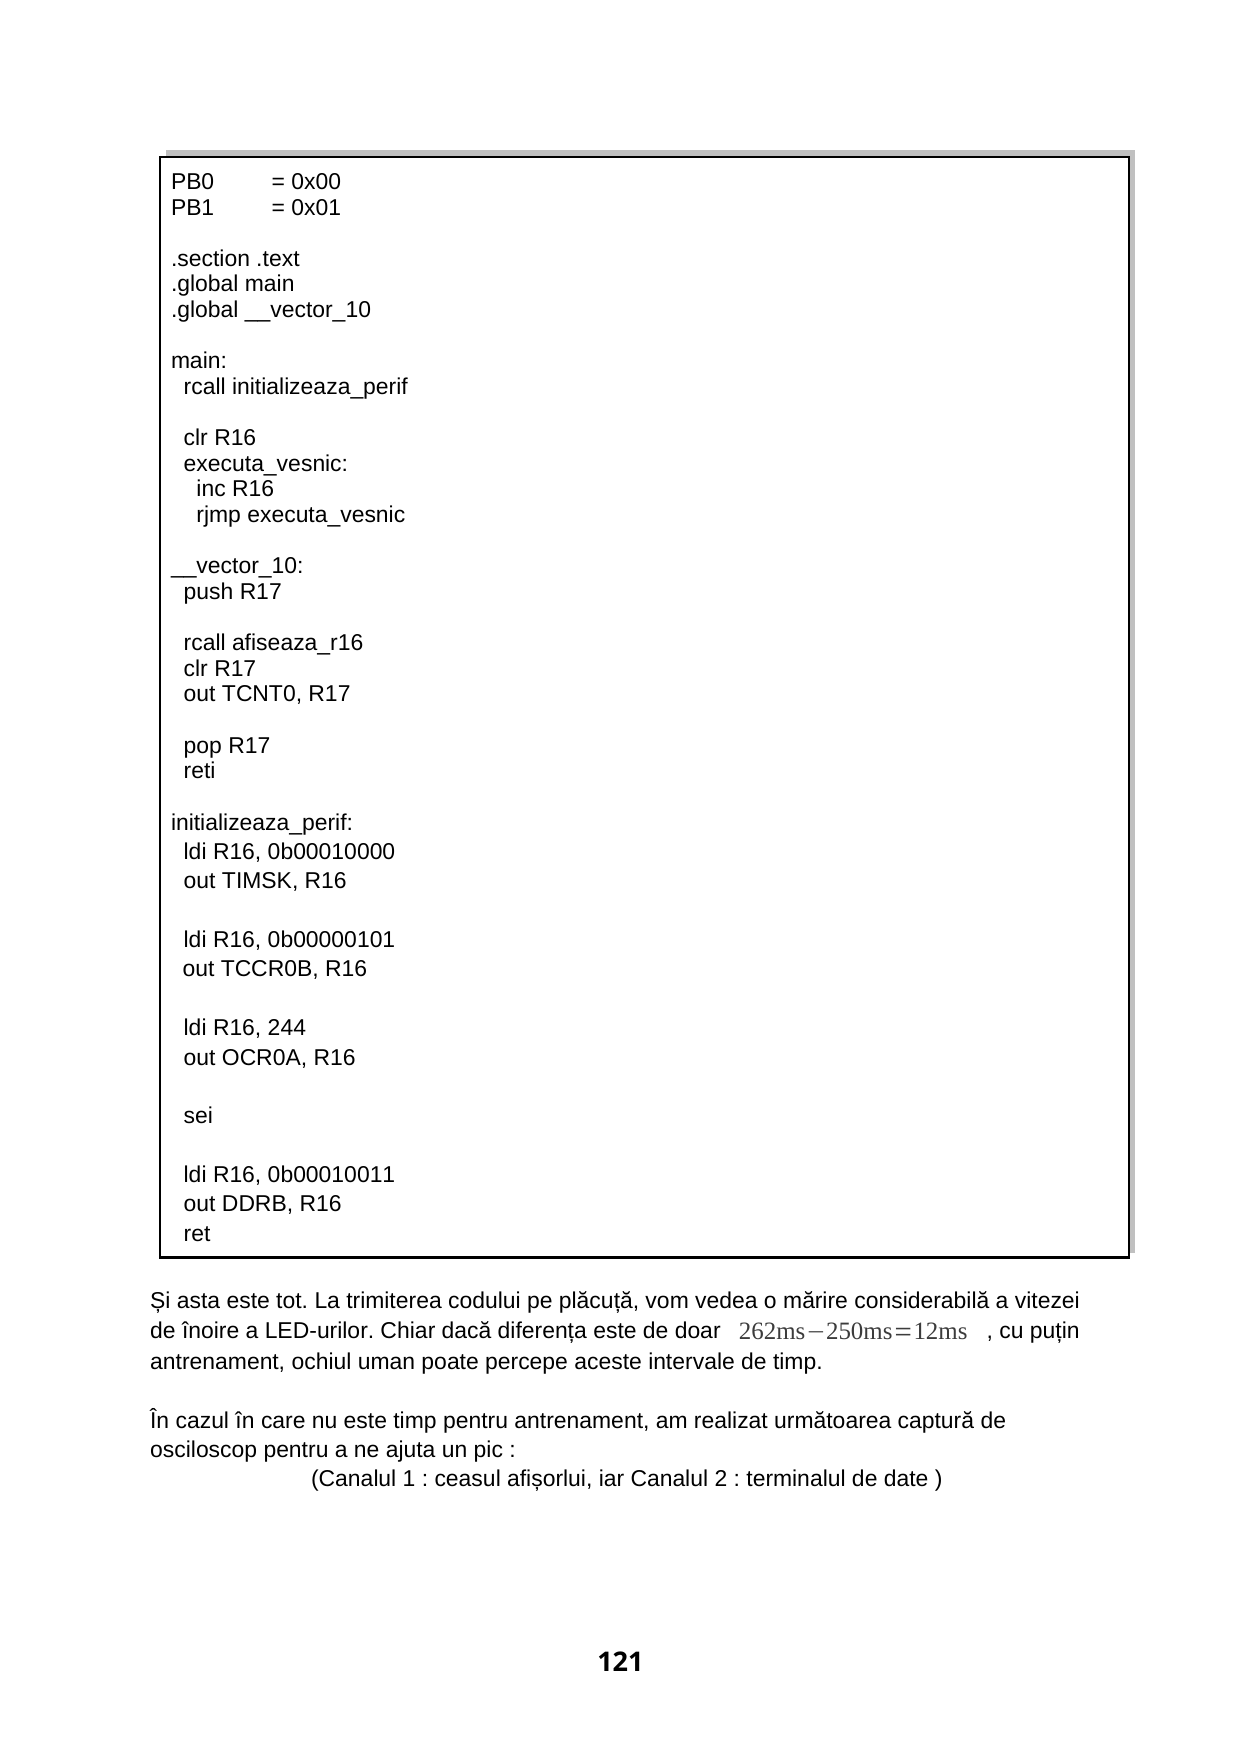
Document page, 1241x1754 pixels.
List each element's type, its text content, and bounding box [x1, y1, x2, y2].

text Și asta este tot. La trimiterea codului pe plăcuță, vom vedea o mărire considerabilă a vitezei de înoire a LED-urilor. Chiar dacă diferența este de doar, cu puțin antrenament, ochiul uman poate percepe aceste intervale de timp. [150, 1288, 1091, 1374]
text (Canalul 1 : ceasul afișorlui, iar Canalul 2 : terminalul de date ) [150, 1466, 1091, 1492]
text În cazul în care nu este timp pentru antrenament, am realizat următoarea captură de osciloscop pentru a ne ajuta un pic : [150, 1407, 1091, 1462]
table_header PB0 = 0x00 PB1 = 0x01 .section .text .global main .global __vector_10 main: rcall initializeaza_perif clr R16 executa_vesnic: inc R16 rjmp executa_vesnic __vector_10: push R17 rcall afiseaza_r16 clr R17 out TCNT0, R17 pop R17 reti initializeaza_perif: ldi R16, 0b00010000 out TIMSK, R16 ldi R16, 0b00000101 out TCCR0B, R16 ldi R16, 244 out OCR0A, R16 sei ldi R16, 0b00010011 out DDRB, R16 ret [161, 158, 1128, 1256]
